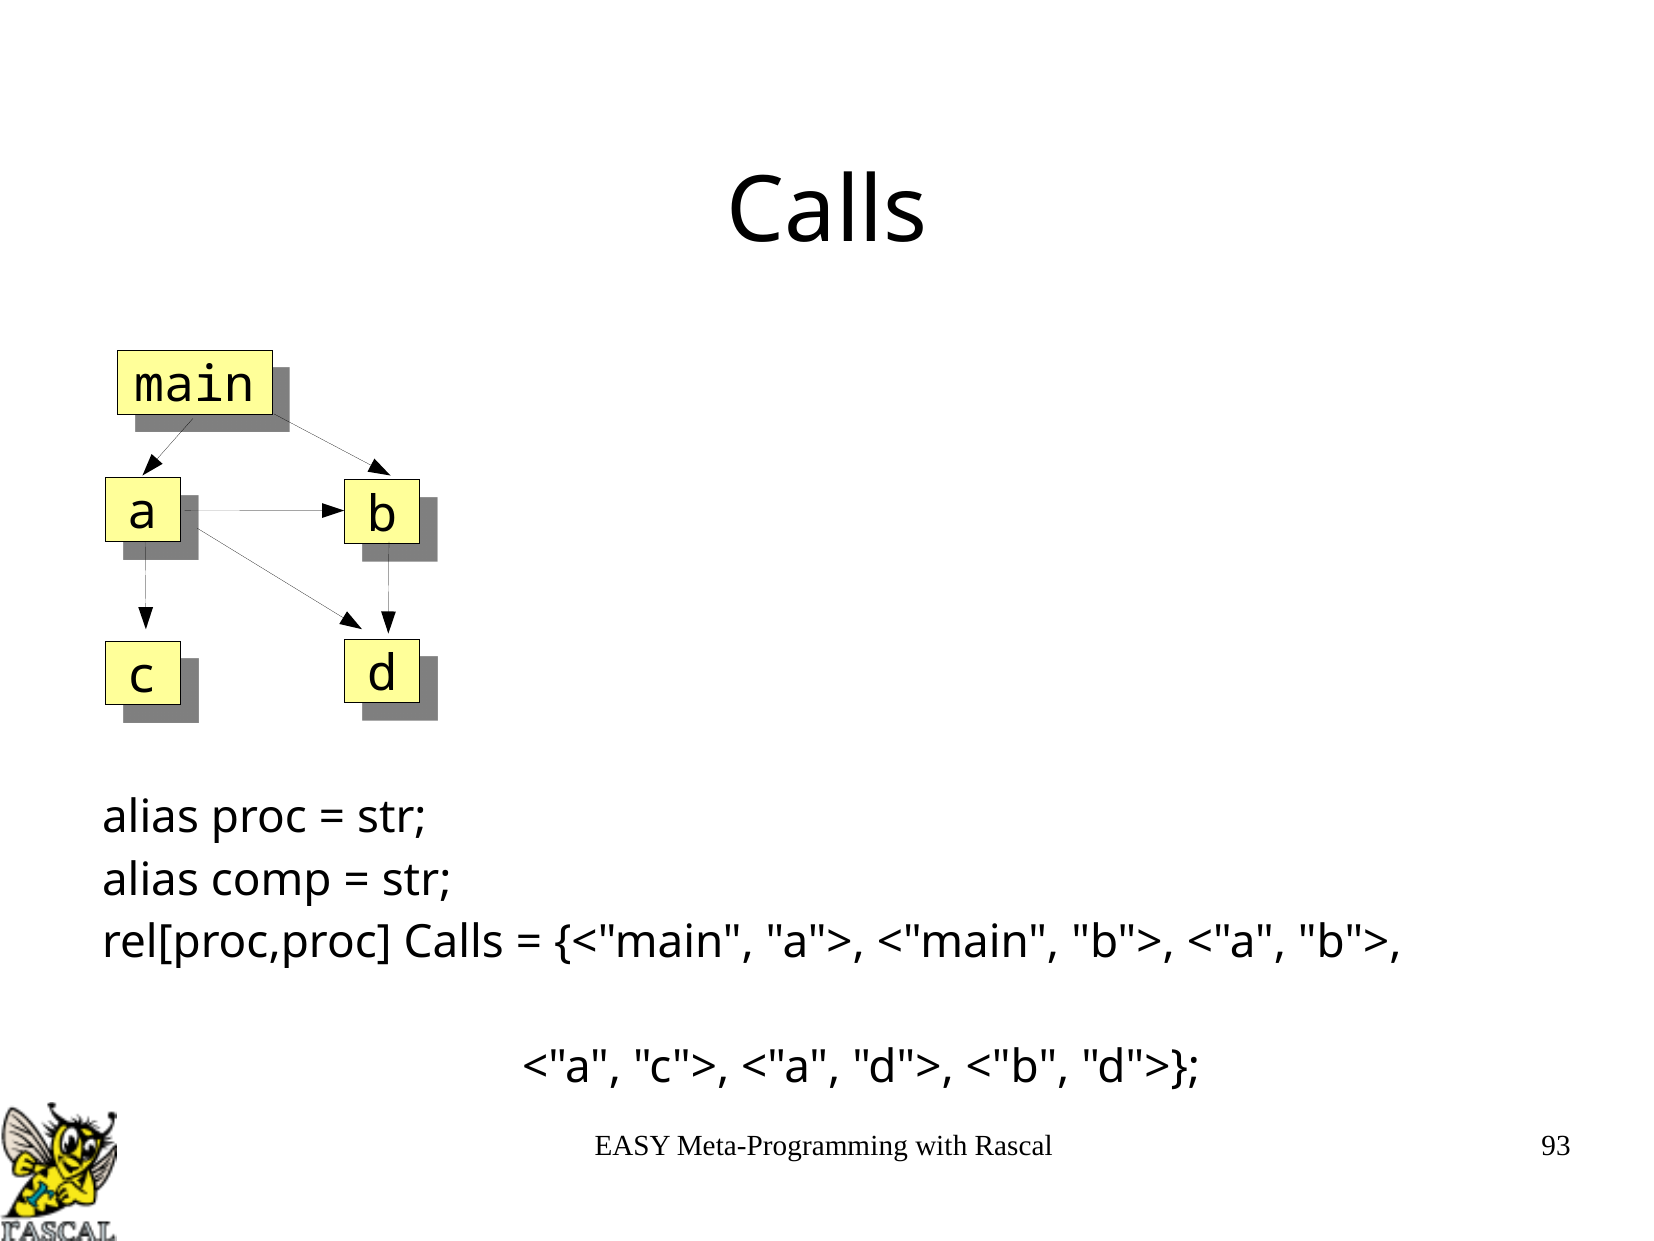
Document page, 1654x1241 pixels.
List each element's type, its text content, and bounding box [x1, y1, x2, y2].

text_box a [105, 477, 181, 542]
text_box main [117, 350, 273, 415]
text_box c [105, 641, 181, 705]
text_box alias proc = str; alias comp = str; rel[proc,proc] Calls = {<"main", "a">, <"main", "b">, <"a", "b">, <"a", "c">, <"a", "d">, <"b", "d">}; [87, 776, 1418, 1047]
text_box b [344, 479, 420, 544]
picture [0, 1102, 117, 1241]
text_box d [344, 639, 420, 703]
title Calls [121, 102, 1534, 311]
